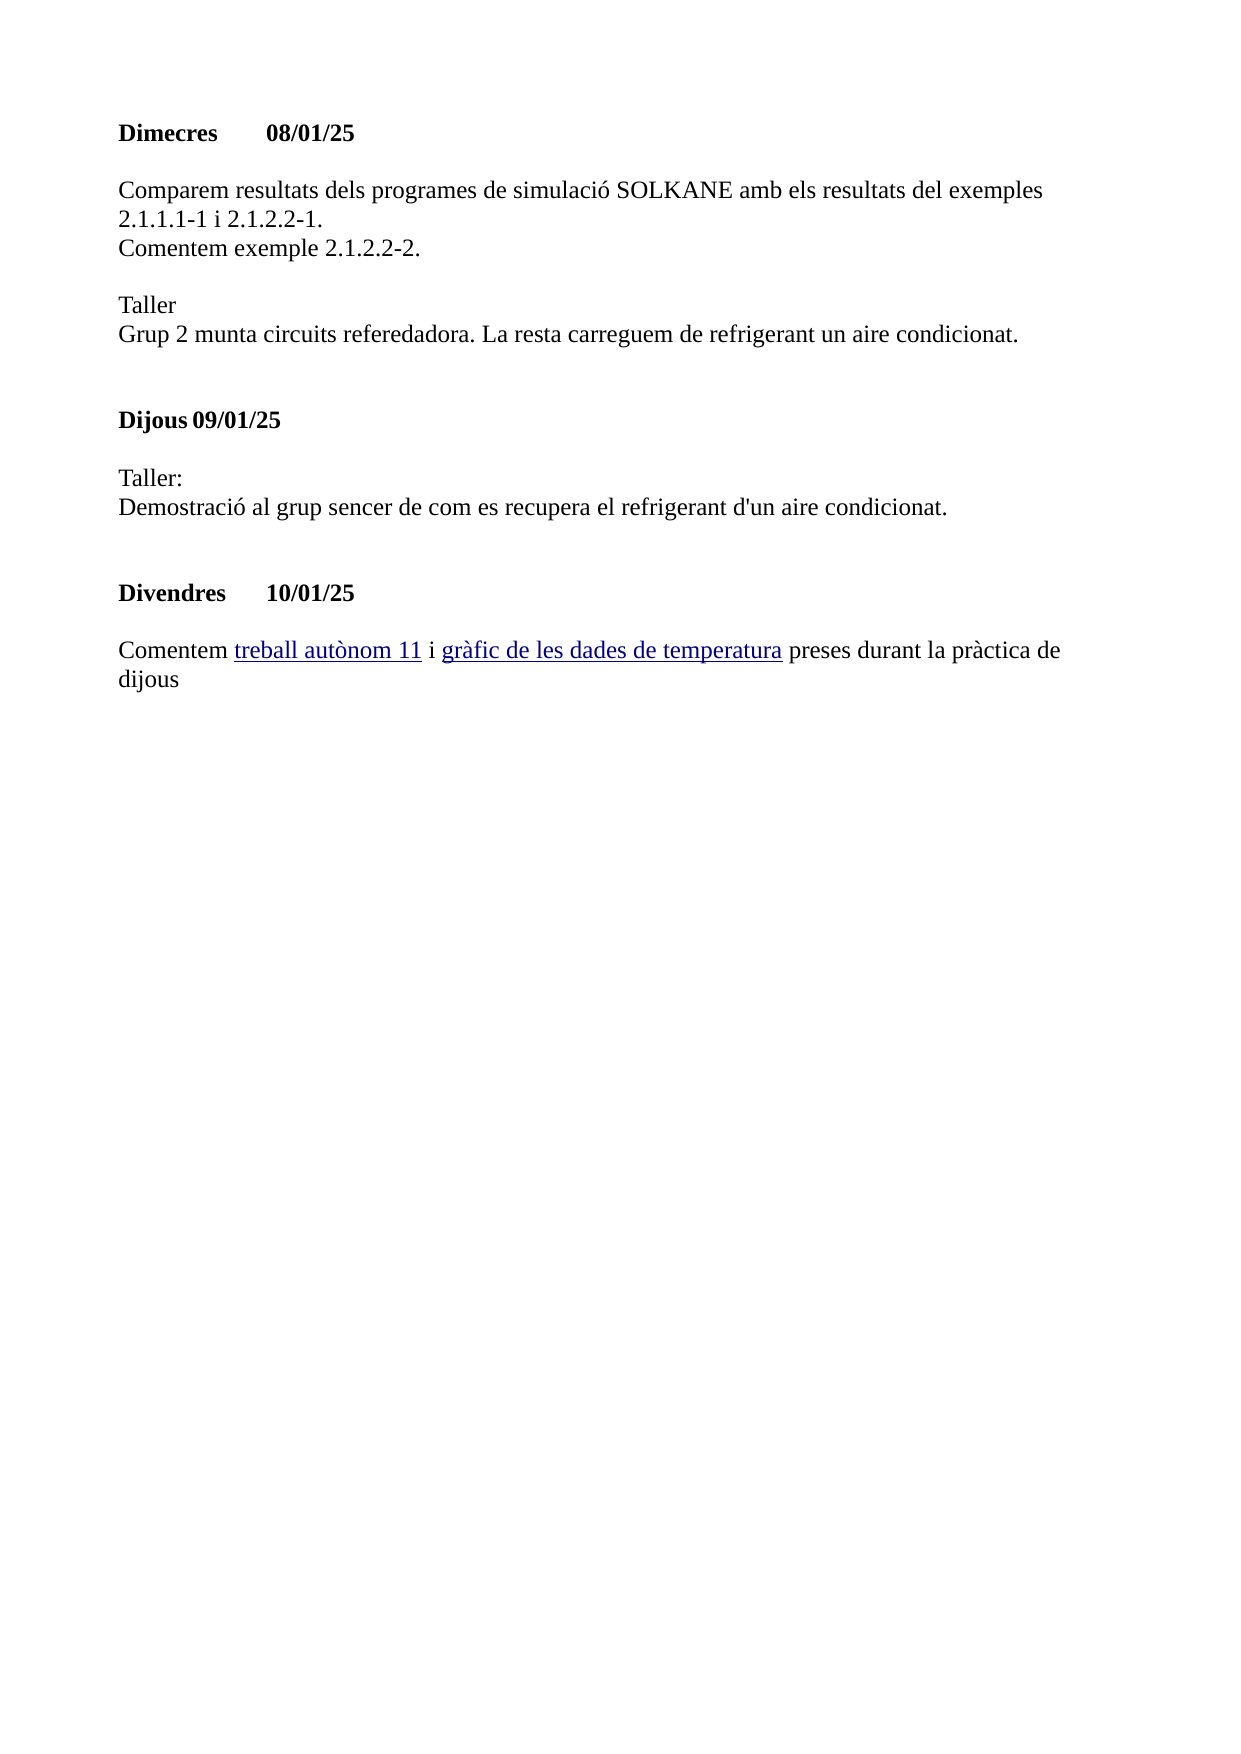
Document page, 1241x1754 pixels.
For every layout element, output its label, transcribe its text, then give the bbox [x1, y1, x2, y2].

text Comparem resultats dels programes de simulació SOLKANE amb els resultats del exemples 2.1.1.1-1 i 2.1.2.2-1. [118, 176, 1122, 233]
text Grup 2 munta circuits referedadora. La resta carreguem de refrigerant un aire condicionat. [118, 319, 1122, 348]
text Divendres 10/01/25 [118, 578, 1122, 607]
text Taller [118, 291, 1122, 319]
text Comentem exemple 2.1.2.2-2. [118, 233, 1122, 262]
text Dimecres 08/01/25 [118, 118, 1122, 147]
text Demostració al grup sencer de com es recupera el refrigerant d'un aire condicionat. [118, 492, 1122, 521]
text Dijous 09/01/25 [118, 406, 1122, 434]
text Comentem treball autònom 11 i gràfic de les dades de temperatura preses durant la pràctica de dijous [118, 636, 1122, 693]
text Taller: [118, 463, 1122, 492]
